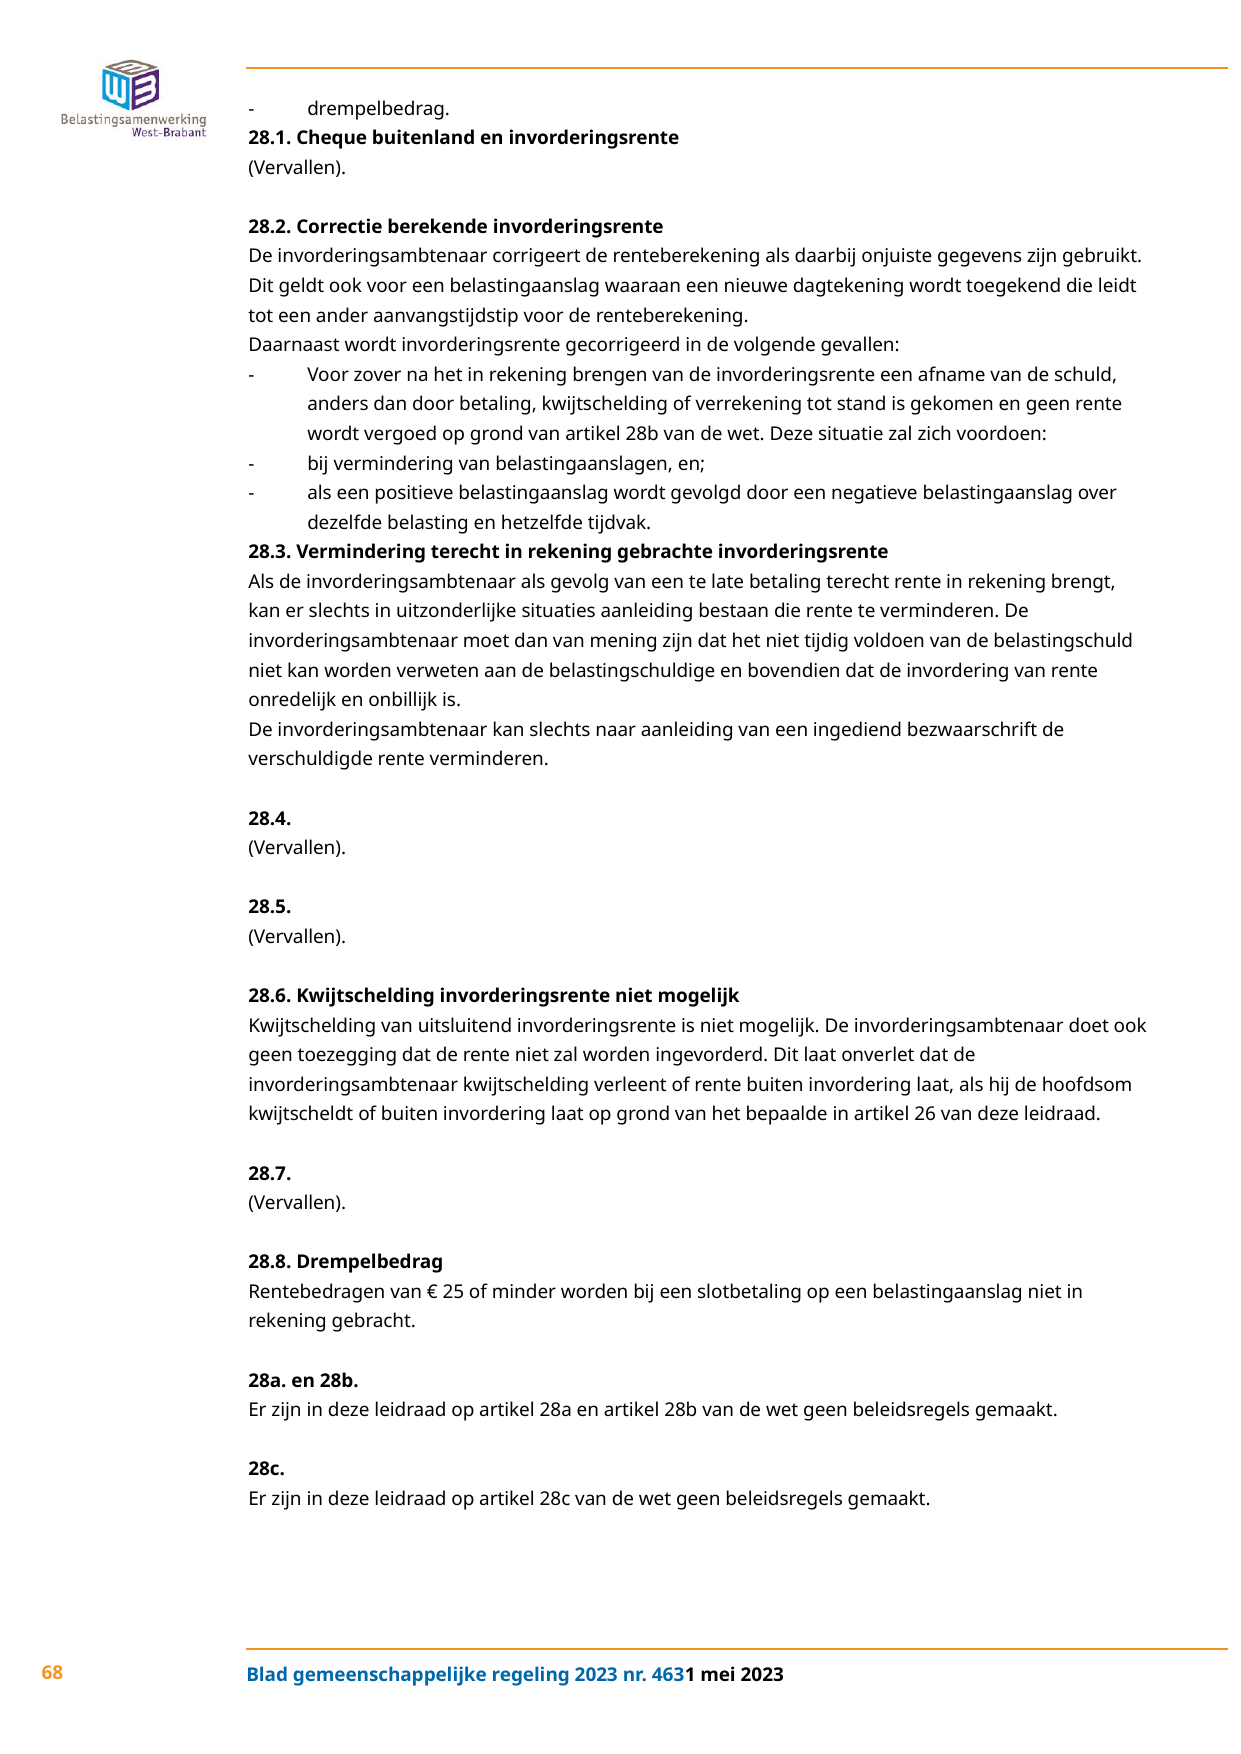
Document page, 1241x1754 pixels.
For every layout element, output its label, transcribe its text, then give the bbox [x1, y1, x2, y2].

list drempelbedrag. [248, 95, 1152, 121]
text De invorderingsambtenaar kan slechts naar aanleiding van een ingediend bezwaarschrift de verschuldigde rente verminderen. [248, 716, 1152, 771]
picture [41, 47, 231, 172]
text 28.7. [248, 1160, 1152, 1186]
text Daarnaast wordt invorderingsrente gecorrigeerd in de volgende gevallen: [248, 331, 1152, 357]
text Er zijn in deze leidraad op artikel 28a en artikel 28b van de wet geen beleidsregels gemaakt. [248, 1396, 1152, 1422]
text 28.8. Drempelbedrag [248, 1248, 1152, 1274]
text (Vervallen). [248, 834, 1152, 860]
list Voor zover na het in rekening brengen van de invorderingsrente een afname van de schuld, anders dan door betaling, kwijtschelding of verrekening tot stand is gekomen en geen rente wordt vergoed op grond van artikel 28b van de wet. Deze situatie zal zich voordoen: [248, 361, 1152, 446]
list bij vermindering van belastingaanslagen, en; [248, 450, 1152, 476]
text De invorderingsambtenaar corrigeert de renteberekening als daarbij onjuiste gegevens zijn gebruikt. Dit geldt ook voor een belastingaanslag waaraan een nieuwe dagtekening wordt toegekend die leidt tot een ander aanvangstijdstip voor de renteberekening. [248, 243, 1152, 328]
text Als de invorderingsambtenaar als gevolg van een te late betaling terecht rente in rekening brengt, kan er slechts in uitzonderlijke situaties aanleiding bestaan die rente te verminderen. De invorderingsambtenaar moet dan van mening zijn dat het niet tijdig voldoen van de belastingschuld niet kan worden verweten aan de belastingschuldige en bovendien dat de invordering van rente onredelijk en onbillijk is. [248, 568, 1152, 712]
text 28.6. Kwijtschelding invorderingsrente niet mogelijk [248, 982, 1152, 1008]
text (Vervallen). [248, 1189, 1152, 1215]
text 28.5. [248, 893, 1152, 919]
text Rentebedragen van € 25 of minder worden bij een slotbetaling op een belastingaanslag niet in rekening gebracht. [248, 1278, 1152, 1333]
list als een positieve belastingaanslag wordt gevolgd door een negatieve belastingaanslag over dezelfde belasting en hetzelfde tijdvak. [248, 479, 1152, 535]
text 28a. en 28b. [248, 1367, 1152, 1393]
text Kwijtschelding van uitsluitend invorderingsrente is niet mogelijk. De invorderingsambtenaar doet ook geen toezegging dat de rente niet zal worden ingevorderd. Dit laat onverlet dat de invorderingsambtenaar kwijtschelding verleent of rente buiten invordering laat, als hij de hoofdsom kwijtscheldt of buiten invordering laat op grond van het bepaalde in artikel 26 van deze leidraad. [248, 1012, 1152, 1126]
text 28.3. Vermindering terecht in rekening gebrachte invorderingsrente [248, 538, 1152, 564]
text (Vervallen). [248, 923, 1152, 949]
text 28.4. [248, 805, 1152, 831]
text Er zijn in deze leidraad op artikel 28c van de wet geen beleidsregels gemaakt. [248, 1485, 1152, 1511]
text 28c. [248, 1456, 1152, 1481]
text 28.2. Correctie berekende invorderingsrente [248, 213, 1152, 239]
text (Vervallen). [248, 154, 1152, 180]
text 28.1. Cheque buitenland en invorderingsrente [248, 124, 1152, 150]
